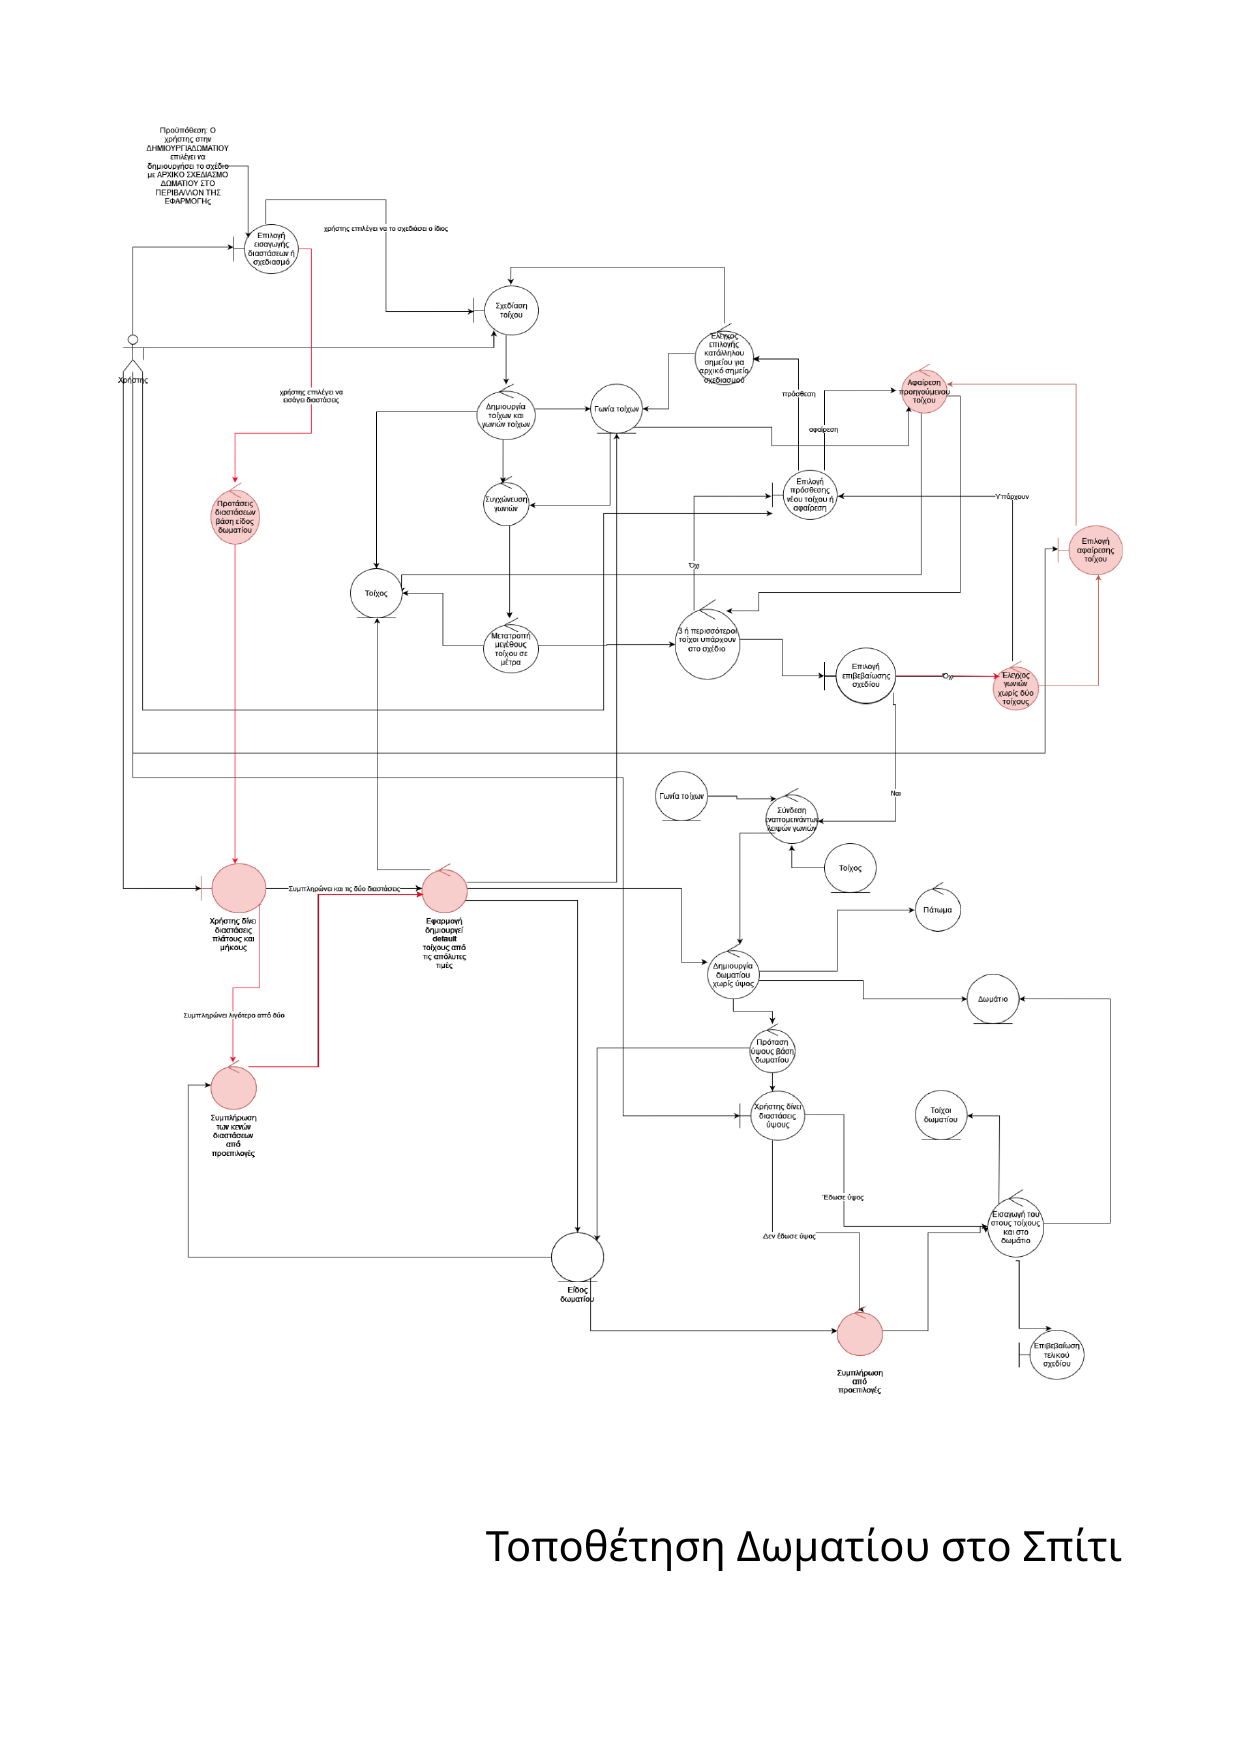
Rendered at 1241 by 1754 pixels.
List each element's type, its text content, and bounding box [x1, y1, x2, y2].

text Τοποθέτηση Δωματίου στο Σπίτι [118, 1516, 1122, 1573]
